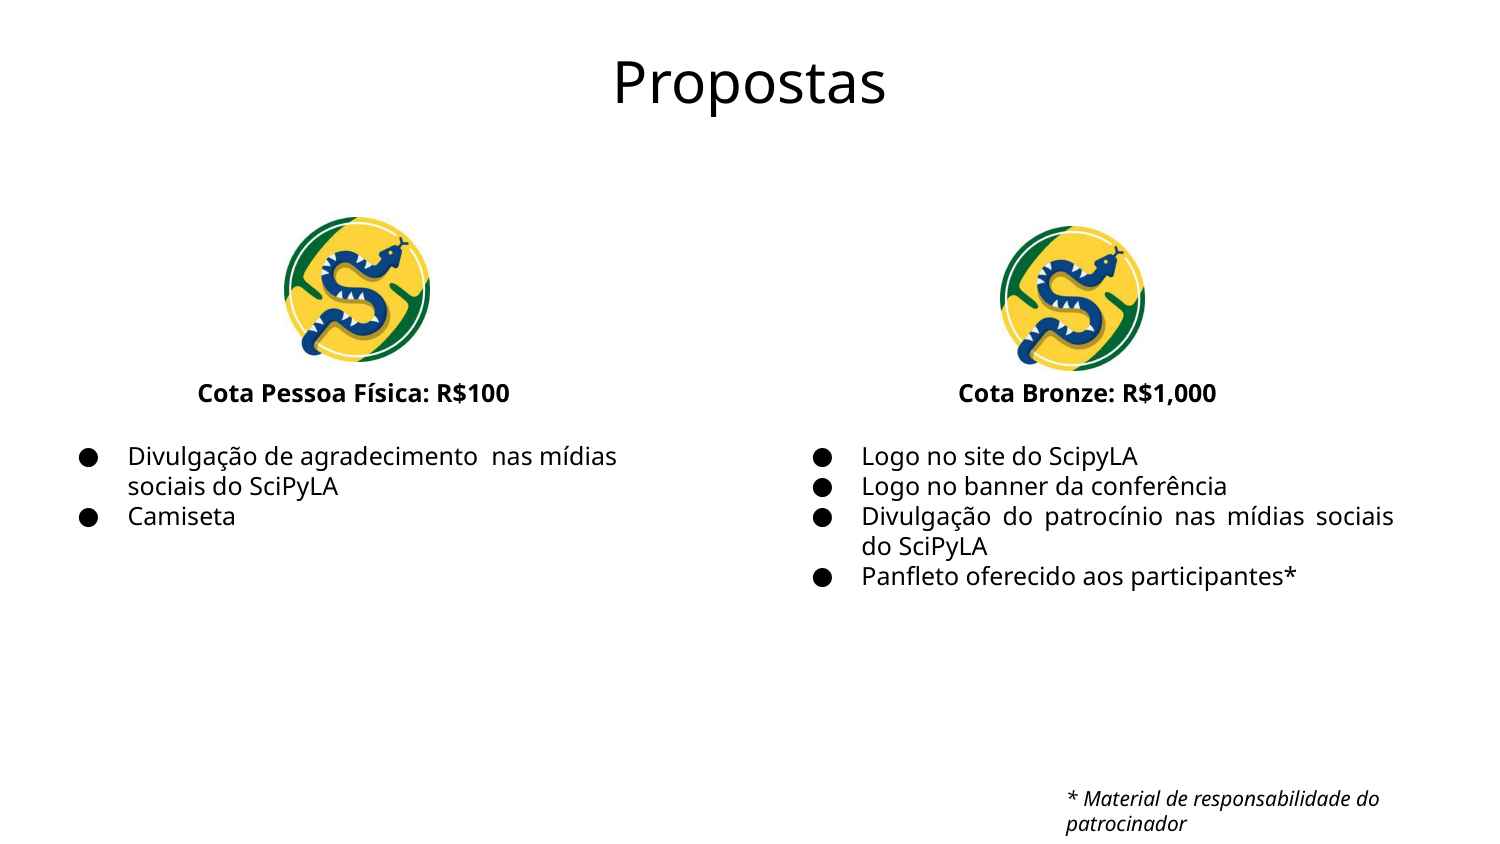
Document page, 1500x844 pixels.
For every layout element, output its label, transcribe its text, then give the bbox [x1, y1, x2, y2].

picture [1000, 226, 1145, 371]
list Cota Pessoa Física: R$100 Divulgação de agradecimento nas mídias sociais do SciPyLA Camiseta [37, 362, 677, 785]
title Propostas [51, 29, 1449, 124]
picture [284, 217, 430, 363]
list Cota Bronze: R$1,000 Logo no site do ScipyLA Logo no banner da conferência Divulgação do patrocínio nas mídias sociais do SciPyLA Panfleto oferecido aos participantes* [771, 362, 1411, 785]
text_box * Material de responsabilidade do patrocinador [1051, 770, 1500, 836]
